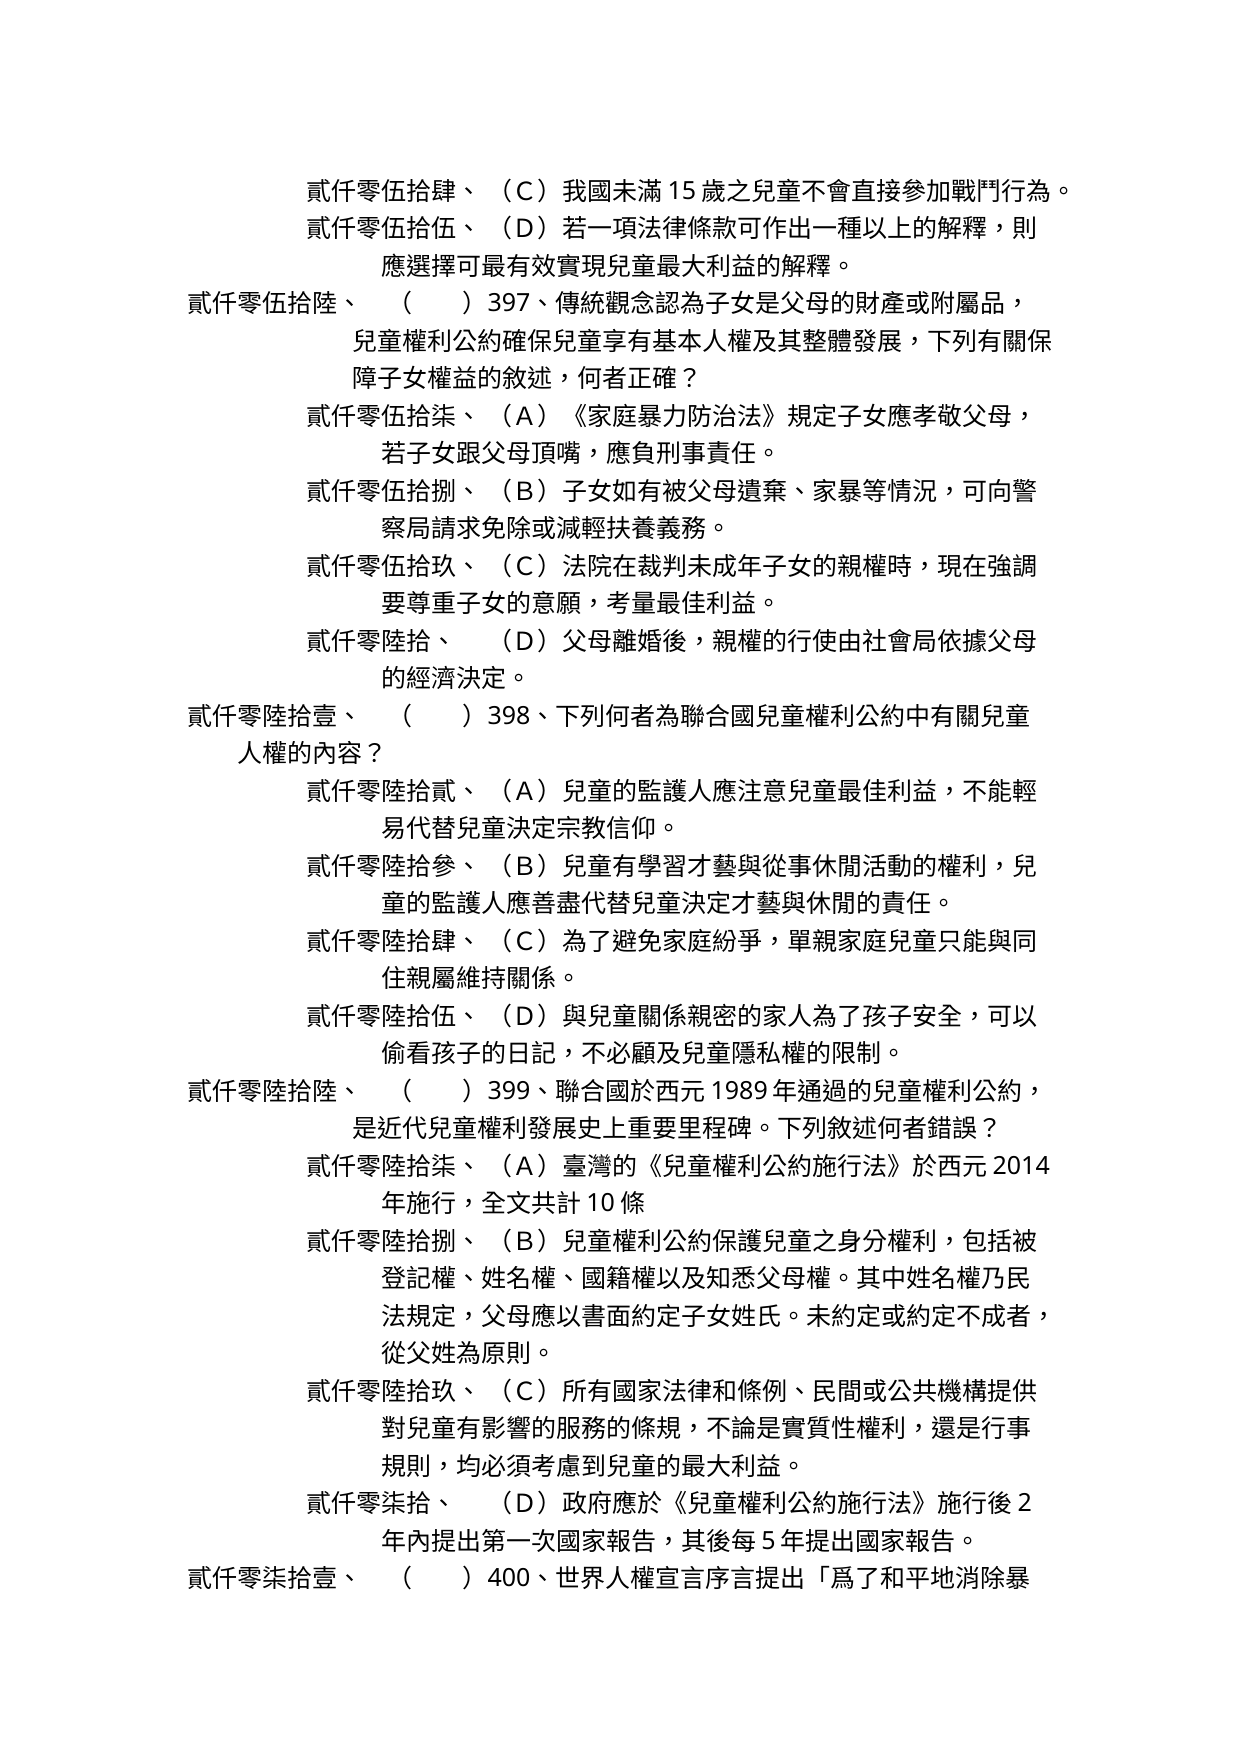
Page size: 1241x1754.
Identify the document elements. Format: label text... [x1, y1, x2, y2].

list （Ａ）兒童的監護人應注意兒童最佳利益，不能輕易代替兒童決定宗教信仰。 [306, 764, 1053, 839]
list （Ｄ）與兒童關係親密的家人為了孩子安全，可以偷看孩子的日記，不必顧及兒童隱私權的限制。 [306, 989, 1053, 1064]
list （Ｄ）父母離婚後，親權的行使由社會局依據父母的經濟決定。 [306, 614, 1053, 689]
list （Ａ）臺灣的《兒童權利公約施行法》於西元2014年施行，全文共計10條 [306, 1139, 1053, 1214]
list （Ｃ）所有國家法律和條例、民間或公共機構提供對兒童有影響的服務的條規，不論是實質性權利，還是行事規則，均必須考慮到兒童的最大利益。 [306, 1364, 1053, 1477]
list （ ）400、世界人權宣言序言提出「爲了和平地消除暴 [187, 1552, 1053, 1589]
list （Ｂ）子女如有被父母遺棄、家暴等情況，可向警察局請求免除或減輕扶養義務。 [306, 464, 1053, 539]
list （Ｂ）兒童權利公約保護兒童之身分權利，包括被登記權、姓名權、國籍權以及知悉父母權。其中姓名權乃民法規定，父母應以書面約定子女姓氏。未約定或約定不成者，從父姓為原則。 [306, 1214, 1053, 1364]
list （Ｄ）若一項法律條款可作出一種以上的解釋，則應選擇可最有效實現兒童最大利益的解釋。 [306, 202, 1053, 277]
list （ ）398、下列何者為聯合國兒童權利公約中有關兒童人權的內容？ [187, 689, 1053, 764]
list （Ｂ）兒童有學習才藝與從事休閒活動的權利，兒童的監護人應善盡代替兒童決定才藝與休閒的責任。 [306, 839, 1053, 914]
list （Ｄ）政府應於《兒童權利公約施行法》施行後2年內提出第一次國家報告，其後每5年提出國家報告。 [306, 1477, 1053, 1552]
list （Ｃ）我國未滿15歲之兒童不會直接參加戰鬥行為。 [306, 164, 1053, 202]
list （Ｃ）為了避免家庭紛爭，單親家庭兒童只能與同住親屬維持關係。 [306, 914, 1053, 989]
list （Ｃ）法院在裁判未成年子女的親權時，現在強調要尊重子女的意願，考量最佳利益。 [306, 539, 1053, 614]
list （ ）399、聯合國於西元1989年通過的兒童權利公約，是近代兒童權利發展史上重要里程碑。下列敘述何者錯誤？ [187, 1064, 1053, 1139]
list （Ａ）《家庭暴力防治法》規定子女應孝敬父母，若子女跟父母頂嘴，應負刑事責任。 [306, 389, 1053, 464]
list （ ）397、傳統觀念認為子女是父母的財產或附屬品，兒童權利公約確保兒童享有基本人權及其整體發展，下列有關保障子女權益的敘述，何者正確？ [187, 277, 1053, 389]
